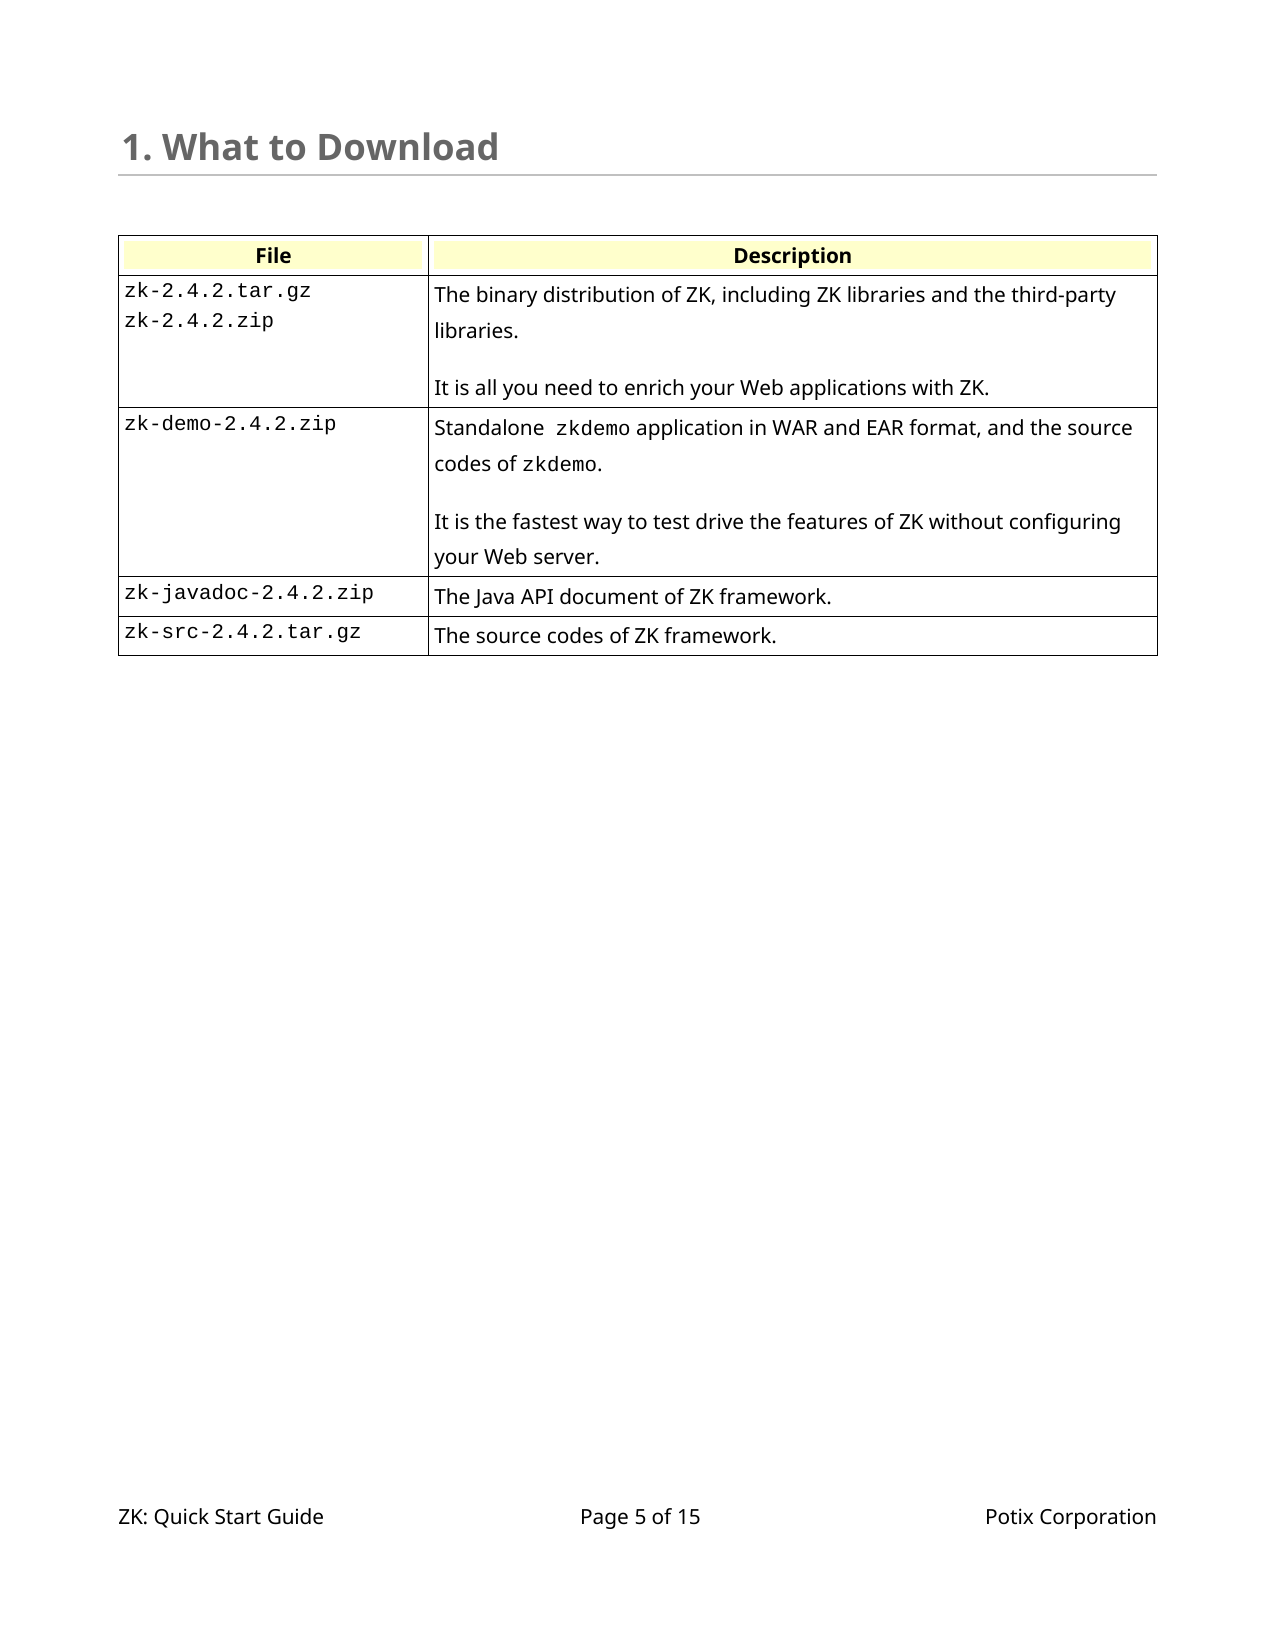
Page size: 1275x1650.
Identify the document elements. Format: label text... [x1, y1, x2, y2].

table_cell The source codes of ZK framework. [429, 617, 1157, 655]
table_cell zk-2.4.2.tar.gz zk-2.4.2.zip [119, 276, 428, 407]
table_cell The Java API document of ZK framework. [429, 577, 1157, 616]
table_header File [119, 236, 428, 275]
table_cell zk-src-2.4.2.tar.gz [119, 617, 428, 655]
table_cell zk-demo-2.4.2.zip [119, 408, 428, 576]
table_header Description [429, 236, 1157, 275]
table_cell The binary distribution of ZK, including ZK libraries and the third-party libraries. It is all you need to enrich your Web applications with ZK. [429, 276, 1157, 407]
subtitle 1. What to Download [118, 118, 1157, 174]
table_cell zk-javadoc-2.4.2.zip [119, 577, 428, 616]
table_cell Standalone zkdemo application in WAR and EAR format, and the source codes of zkdemo. It is the fastest way to test drive the features of ZK without configuring your Web server. [429, 408, 1157, 576]
